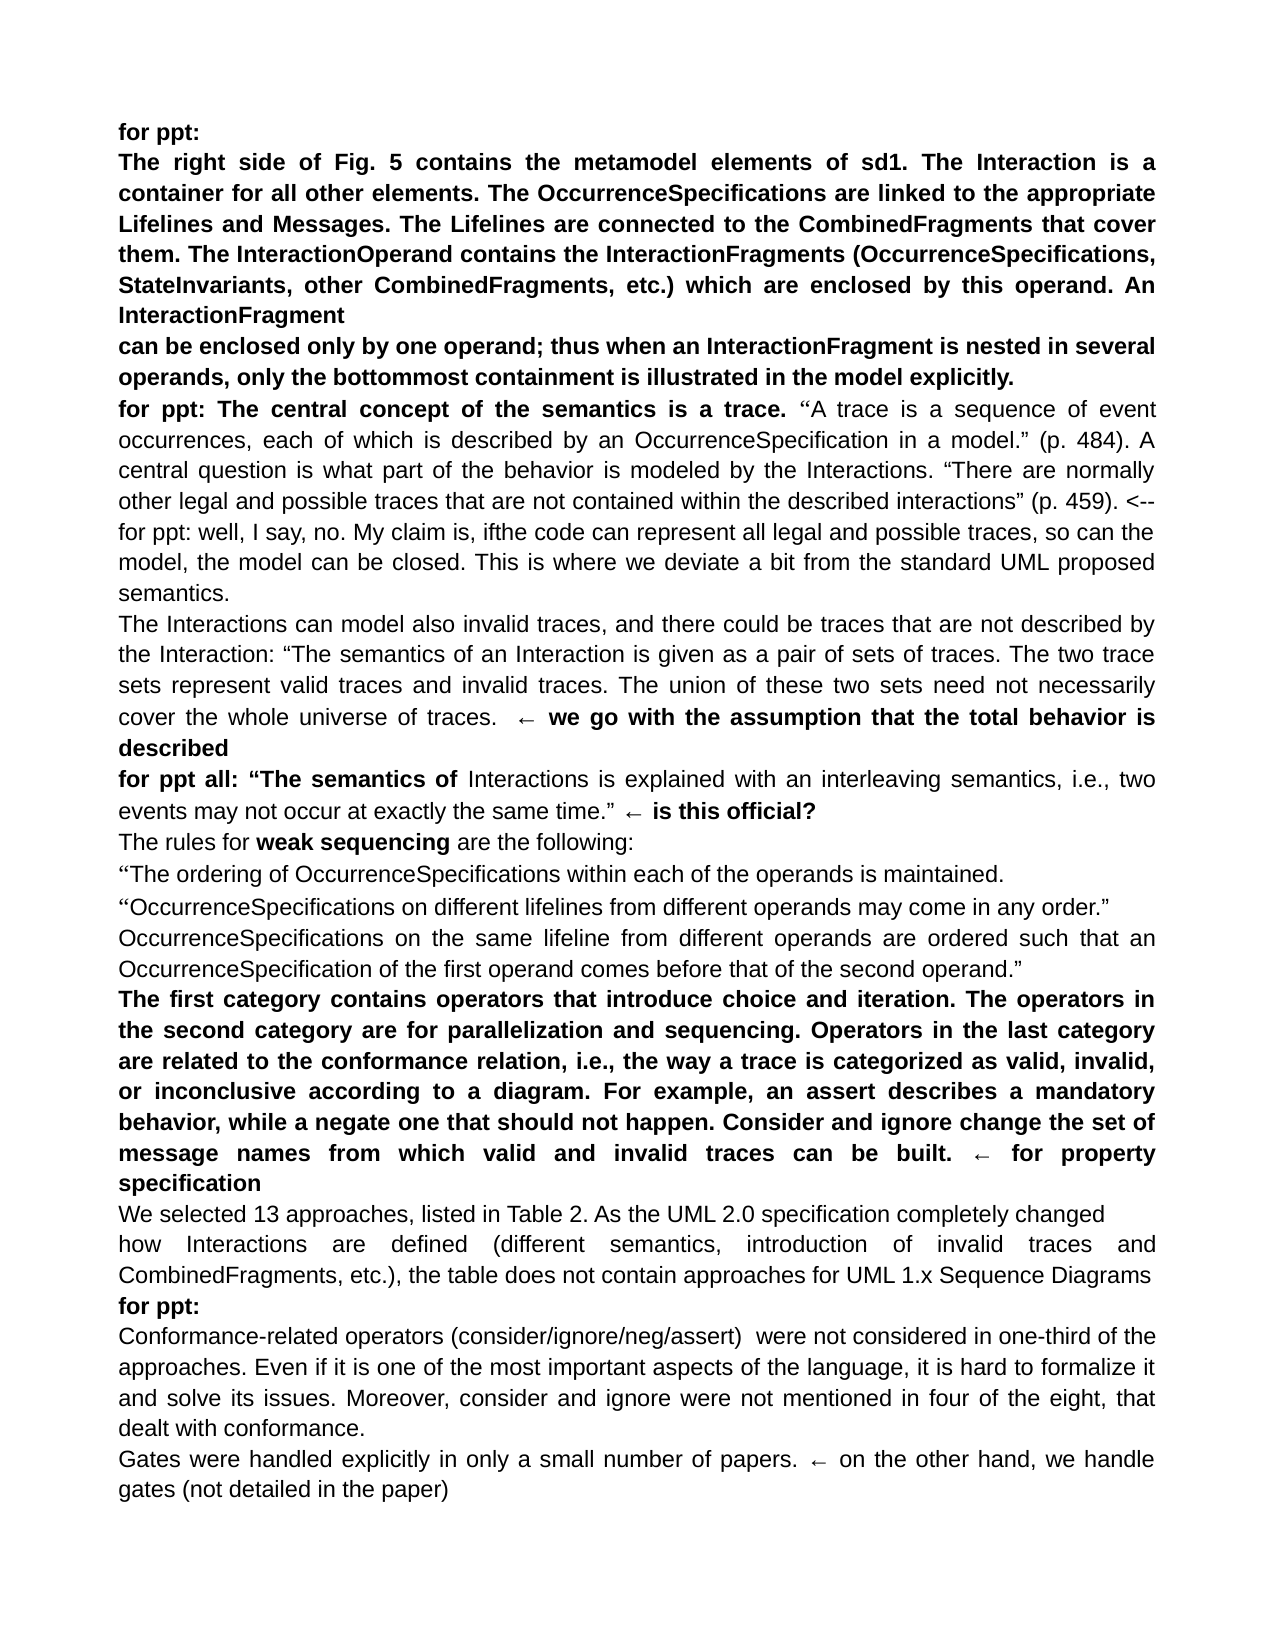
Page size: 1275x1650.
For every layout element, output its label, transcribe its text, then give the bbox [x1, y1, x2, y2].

text for ppt: [118, 118, 1157, 145]
text The rules for weak sequencing are the following: [118, 828, 1157, 855]
text how Interactions are defined (different semantics, introduction of invalid traces and CombinedFragments, etc.), the table does not contain approaches for UML 1.x Sequence Diagrams [118, 1231, 1157, 1288]
text The Interactions can model also invalid traces, and there could be traces that are not described by the Interaction: “The semantics of an Interaction is given as a pair of sets of traces. The two trace sets represent valid traces and invalid traces. The union of these two sets need not necessarily cover the whole universe of traces. ← we go with the assumption that the total behavior is described [118, 610, 1157, 761]
text “OccurrenceSpecifications on different lifelines from different operands may come in any order.” [118, 892, 1157, 921]
text for ppt: [118, 1292, 1157, 1319]
text “The ordering of OccurrenceSpecifications within each of the operands is maintained. [118, 859, 1157, 888]
text The right side of Fig. 5 contains the metamodel elements of sd1. The Interaction is a container for all other elements. The OccurrenceSpecifications are linked to the appropriate Lifelines and Messages. The Lifelines are connected to the CombinedFragments that cover them. The InteractionOperand contains the InteractionFragments (OccurrenceSpecifications, StateInvariants, other CombinedFragments, etc.) which are enclosed by this operand. An InteractionFragment [118, 149, 1157, 329]
text for ppt: The central concept of the semantics is a trace. “A trace is a sequence of event occurrences, each of which is described by an OccurrenceSpecification in a model.” (p. 484). A central question is what part of the behavior is modeled by the Interactions. “There are normally other legal and possible traces that are not contained within the described interactions” (p. 459). <-- for ppt: well, I say, no. My claim is, ifthe code can represent all legal and possible traces, so can the model, the model can be closed. This is where we deviate a bit from the standard UML proposed semantics. [118, 394, 1157, 606]
text can be enclosed only by one operand; thus when an InteractionFragment is nested in several operands, only the bottommost containment is illustrated in the model explicitly. [118, 332, 1157, 390]
text OccurrenceSpecifications on the same lifeline from different operands are ordered such that an OccurrenceSpecification of the first operand comes before that of the second operand.” [118, 924, 1157, 982]
text The first category contains operators that introduce choice and iteration. The operators in the second category are for parallelization and sequencing. Operators in the last category are related to the conformance relation, i.e., the way a trace is categorized as valid, invalid, or inconclusive according to a diagram. For example, an assert describes a mandatory behavior, while a negate one that should not happen. Consider and ignore change the set of message names from which valid and invalid traces can be built. ← for property specification [118, 986, 1157, 1196]
text We selected 13 approaches, listed in Table 2. As the UML 2.0 specification completely changed [118, 1200, 1157, 1227]
text Gates were handled explicitly in only a small number of papers. ← on the other hand, we handle gates (not detailed in the paper) [118, 1445, 1157, 1503]
text for ppt all: “The semantics of Interactions is explained with an interleaving semantics, i.e., two events may not occur at exactly the same time.” ← is this official? [118, 765, 1157, 824]
text Conformance-related operators (consider/ignore/neg/assert) were not considered in one-third of the approaches. Even if it is one of the most important aspects of the language, it is hard to formalize it and solve its issues. Moreover, consider and ignore were not mentioned in four of the eight, that dealt with conformance. [118, 1323, 1157, 1441]
